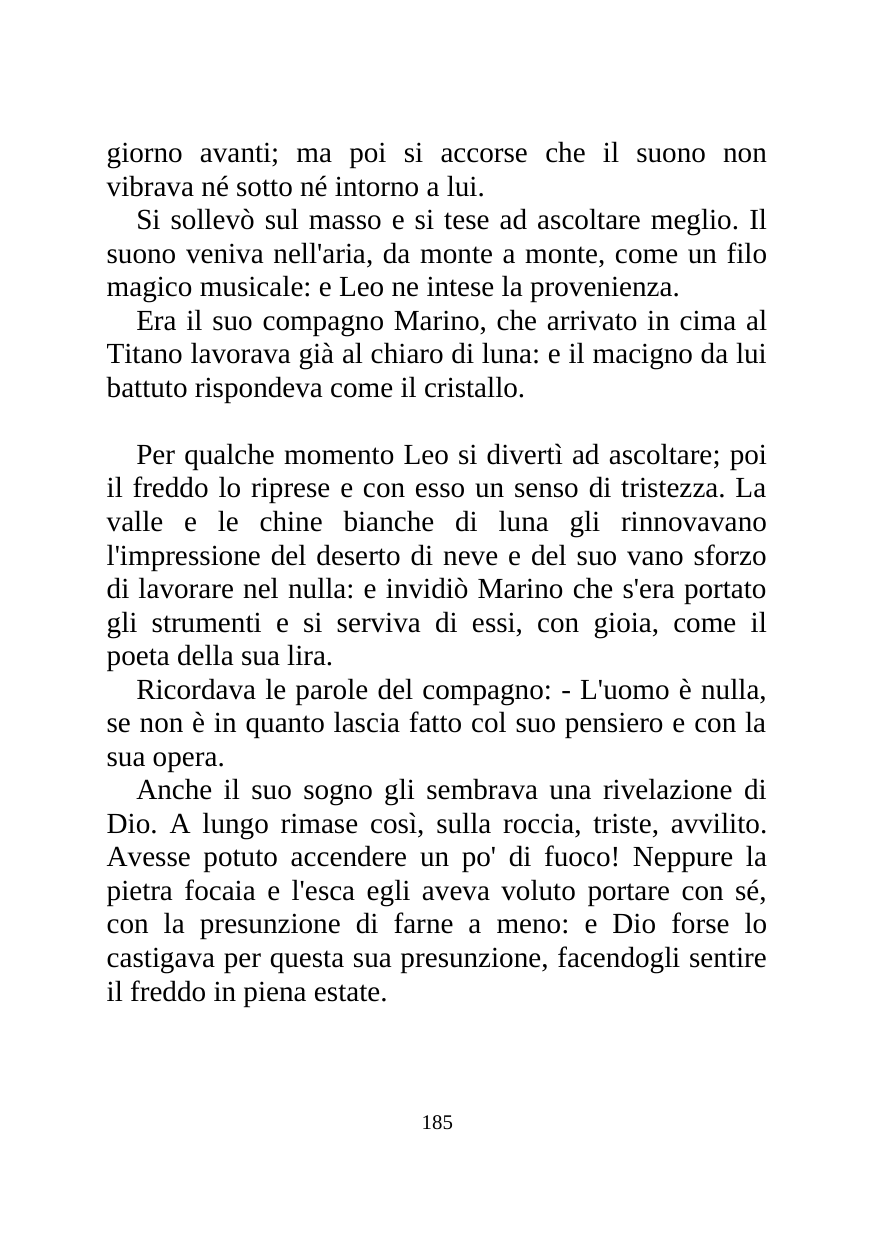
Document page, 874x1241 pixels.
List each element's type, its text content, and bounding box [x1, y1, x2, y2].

text Ricordava le parole del compagno: - L'uomo è nulla, se non è in quanto lascia fatto col suo pensiero e con la sua opera. [106, 672, 768, 772]
text Si sollevò sul masso e si tese ad ascoltare meglio. Il suono veniva nell'aria, da monte a monte, come un filo magico musicale: e Leo ne intese la provenienza. [106, 202, 768, 303]
text Per qualche momento Leo si divertì ad ascoltare; poi il freddo lo riprese e con esso un senso di tristezza. La valle e le chine bianche di luna gli rinnovavano l'impressione del deserto di neve e del suo vano sforzo di lavorare nel nulla: e invidiò Marino che s'era portato gli strumenti e si serviva di essi, con gioia, come il poeta della sua lira. [106, 437, 768, 672]
text giorno avanti; ma poi si accorse che il suono non vibrava né sotto né intorno a lui. [106, 135, 768, 202]
text Era il suo compagno Marino, che arrivato in cima al Titano lavorava già al chiaro di luna: e il macigno da lui battuto rispondeva come il cristallo. [106, 303, 768, 403]
text Anche il suo sogno gli sembrava una rivelazione di Dio. A lungo rimase così, sulla roccia, triste, avvilito. Avesse potuto accendere un po' di fuoco! Neppure la pietra focaia e l'esca egli aveva voluto portare con sé, con la presunzione di farne a meno: e Dio forse lo castigava per questa sua presunzione, facendogli sentire il freddo in piena estate. [106, 772, 768, 1007]
